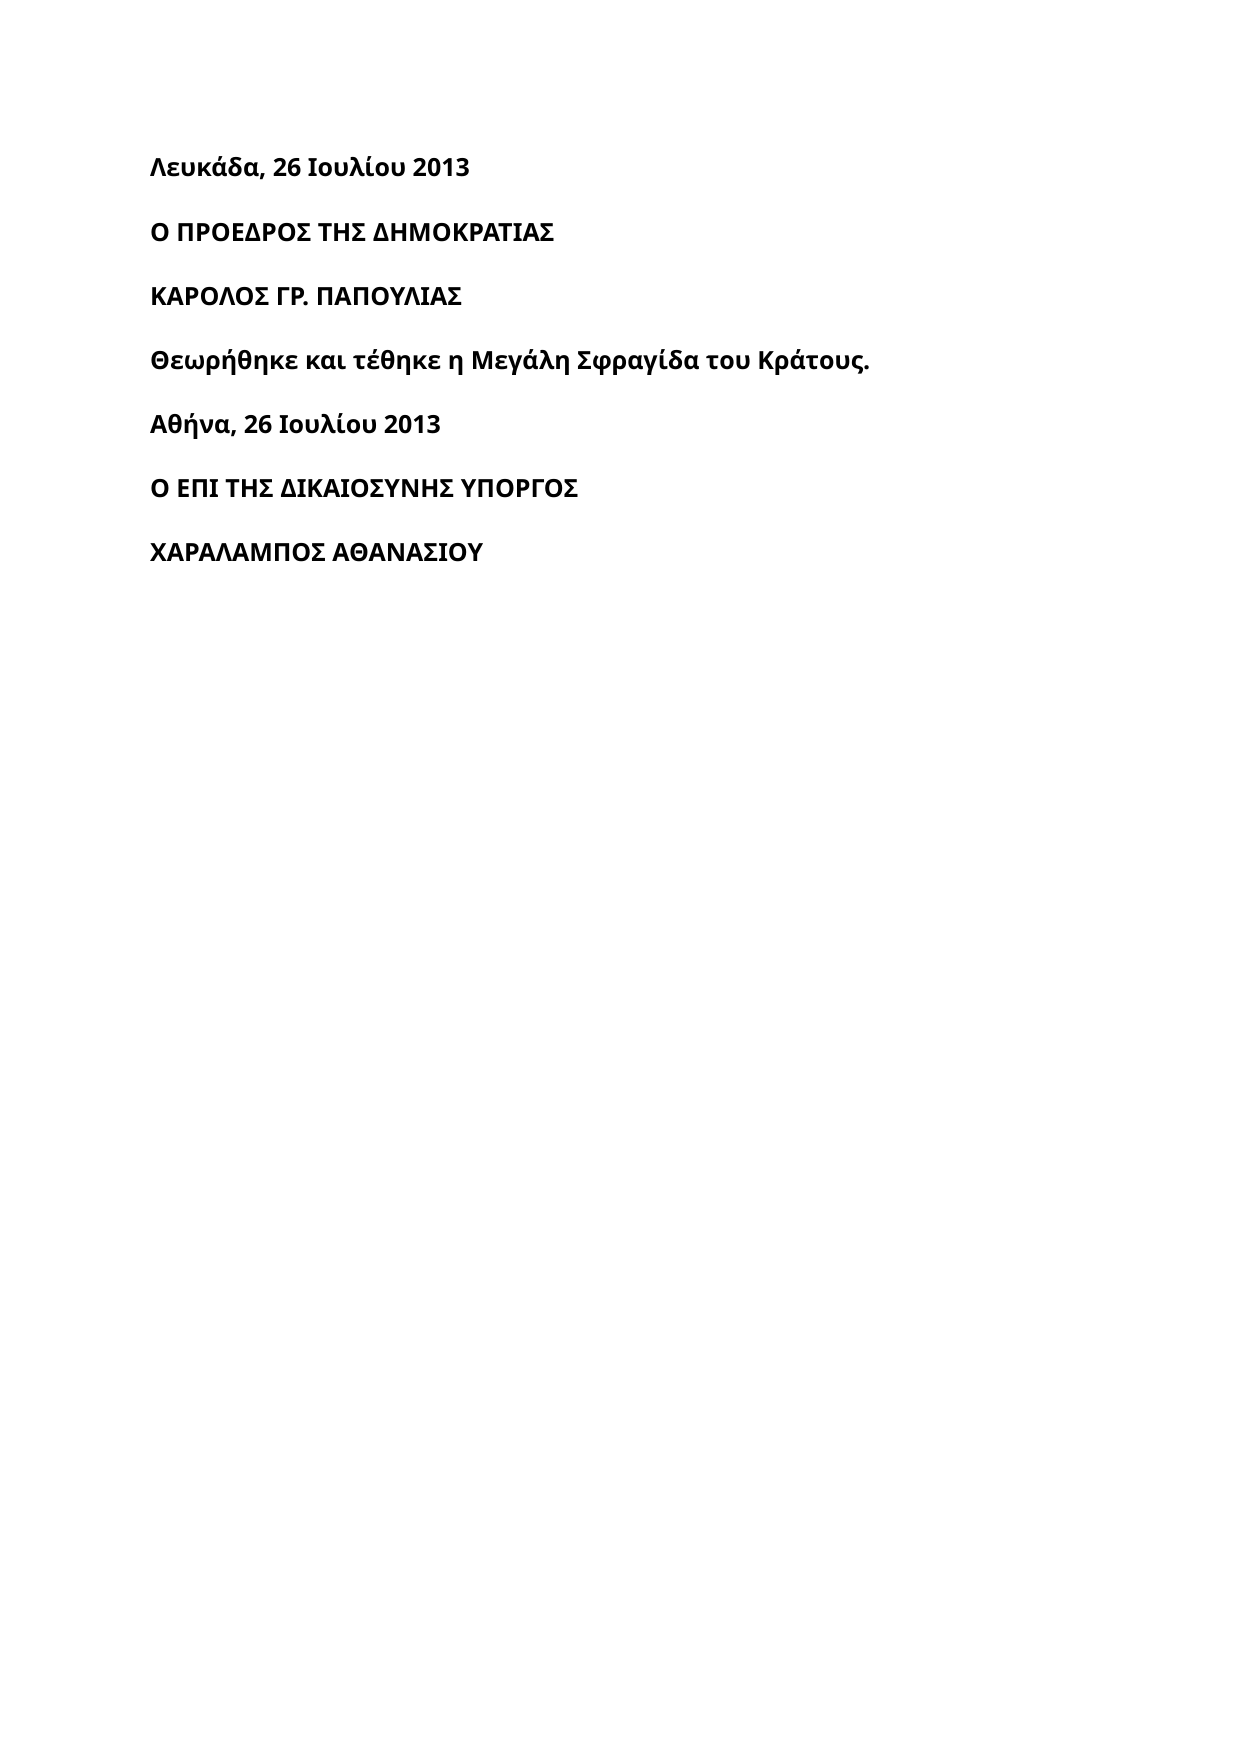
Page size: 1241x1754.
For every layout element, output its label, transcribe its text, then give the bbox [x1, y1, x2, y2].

text Ο ΕΠΙ ΤΗΣ ΔΙΚΑΙΟΣΥΝΗΣ ΥΠΟΡΓΟΣ [150, 471, 1090, 505]
text Ο ΠΡΟΕΔΡΟΣ ΤΗΣ ΔΗΜΟΚΡΑΤΙΑΣ [150, 214, 1090, 248]
text Αθήνα, 26 Ιουλίου 2013 [150, 407, 1090, 441]
text ΚΑΡΟΛΟΣ ΓΡ. ΠΑΠΟΥΛΙΑΣ [150, 278, 1090, 312]
text Θεωρήθηκε και τέθηκε η Μεγάλη Σφραγίδα του Κράτους. [150, 342, 1090, 377]
text Λευκάδα, 26 Ιουλίου 2013 [150, 150, 1090, 184]
text ΧΑΡΑΛΑΜΠΟΣ ΑΘΑΝΑΣΙΟΥ [150, 535, 1090, 569]
